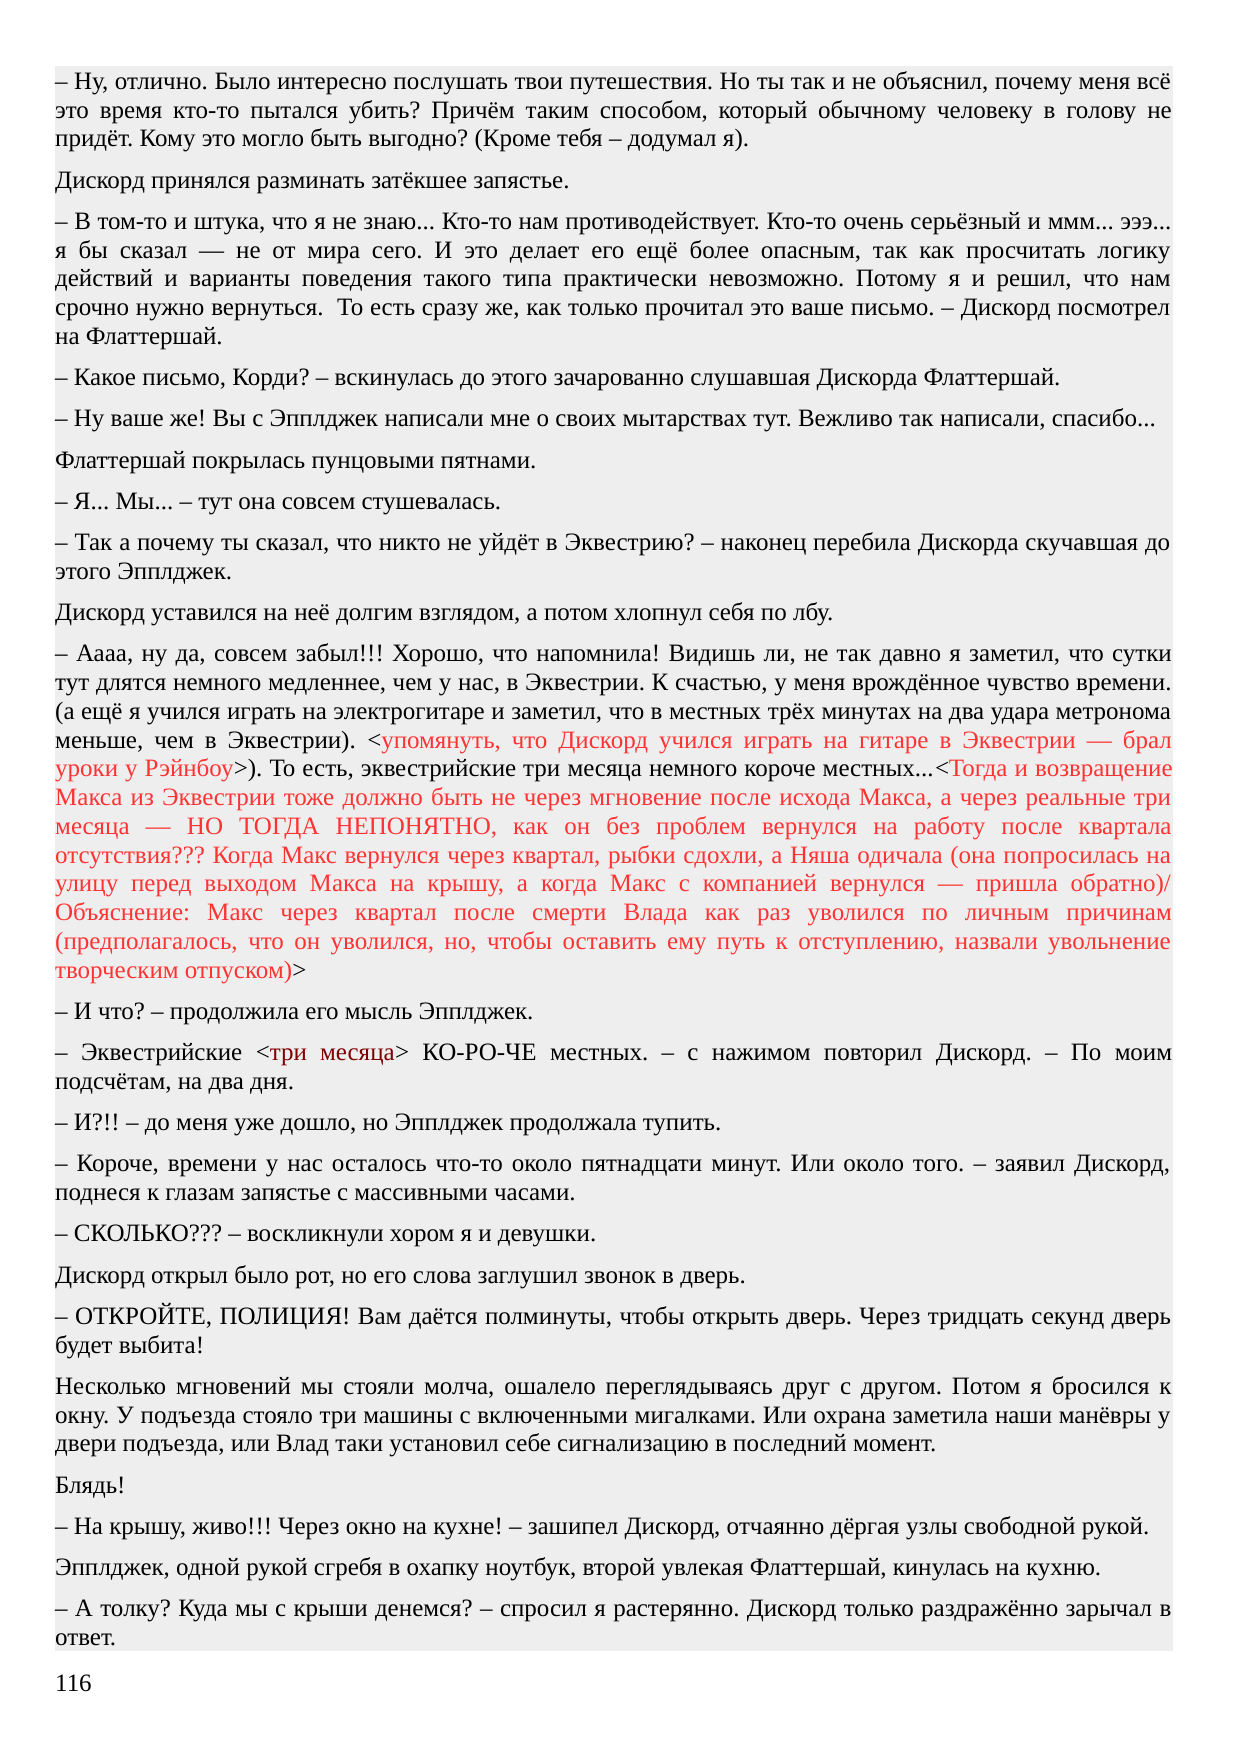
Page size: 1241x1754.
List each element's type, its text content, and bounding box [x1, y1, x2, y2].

text – СКОЛЬКО??? – воскликнули хором я и девушки. [55, 1218, 1173, 1247]
text – И что? – продолжила его мысль Эпплджек. [55, 996, 1173, 1025]
text Дискорд принялся разминать затёкшее запястье. [55, 165, 1173, 193]
text Несколько мгновений мы стояли молча, ошалело переглядываясь друг с другом. Потом я бросился к окну. У подъезда стояло три машины с включенными мигалками. Или охрана заметила наши манёвры у двери подъезда, или Влад таки установил себе сигнализацию в последний момент. [55, 1371, 1173, 1457]
text – Эквестрийские <три месяца> КО-РО-ЧЕ местных. – с нажимом повторил Дискорд. – По моим подсчётам, на два дня. [55, 1037, 1173, 1095]
text – Ну, отлично. Было интересно послушать твои путешествия. Но ты так и не объяснил, почему меня всё это время кто-то пытался убить? Причём таким способом, который обычному человеку в голову не придёт. Кому это могло быть выгодно? (Кроме тебя – додумал я). [55, 66, 1173, 152]
text – Я... Мы... – тут она совсем стушевалась. [55, 486, 1173, 515]
text – А толку? Куда мы с крыши денемся? – спросил я растерянно. Дискорд только раздражённо зарычал в ответ. [55, 1593, 1173, 1651]
text Блядь! [55, 1470, 1173, 1498]
text – На крышу, живо!!! Через окно на кухне! – зашипел Дискорд, отчаянно дёргая узлы свободной рукой. [55, 1511, 1173, 1540]
text – Короче, времени у нас осталось что-то около пятнадцати минут. Или около того. – заявил Дискорд, поднеся к глазам запястье с массивными часами. [55, 1148, 1173, 1206]
text – И?!! – до меня уже дошло, но Эпплджек продолжала тупить. [55, 1107, 1173, 1136]
text – Ну ваше же! Вы с Эпплджек написали мне о своих мытарствах тут. Вежливо так написали, спасибо... [55, 403, 1173, 432]
text – ОТКРОЙТЕ, ПОЛИЦИЯ! Вам даётся полминуты, чтобы открыть дверь. Через тридцать секунд дверь будет выбита! [55, 1301, 1173, 1358]
text Флаттершай покрылась пунцовыми пятнами. [55, 445, 1173, 473]
text Дискорд уставился на неё долгим взглядом, а потом хлопнул себя по лбу. [55, 597, 1173, 626]
text Дискорд открыл было рот, но его слова заглушил звонок в дверь. [55, 1260, 1173, 1288]
text – Какое письмо, Корди? – вскинулась до этого зачарованно слушавшая Дискорда Флаттершай. [55, 362, 1173, 391]
text – В том-то и штука, что я не знаю... Кто-то нам противодействует. Кто-то очень серьёзный и ммм... эээ... я бы сказал — не от мира сего. И это делает его ещё более опасным, так как просчитать логику действий и варианты поведения такого типа практически невозможно. Потому я и решил, что нам срочно нужно вернуться. То есть сразу же, как только прочитал это ваше письмо. – Дискорд посмотрел на Флаттершай. [55, 206, 1173, 350]
text – Так а почему ты сказал, что никто не уйдёт в Эквестрию? – наконец перебила Дискорда скучавшая до этого Эпплджек. [55, 527, 1173, 585]
text Эпплджек, одной рукой сгребя в охапку ноутбук, второй увлекая Флаттершай, кинулась на кухню. [55, 1552, 1173, 1581]
text – Аааа, ну да, совсем забыл!!! Хорошо, что напомнила! Видишь ли, не так давно я заметил, что сутки тут длятся немного медленнее, чем у нас, в Эквестрии. К счастью, у меня врождённое чувство времени. (а ещё я учился играть на электрогитаре и заметил, что в местных трёх минутах на два удара метронома меньше, чем в Эквестрии). <упомянуть, что Дискорд учился играть на гитаре в Эквестрии — брал уроки у Рэйнбоу>). То есть, эквестрийские три месяца немного короче местных...<Тогда и возвращение Макса из Эквестрии тоже должно быть не через мгновение после исхода Макса, а через реальные три месяца — НО ТОГДА НЕПОНЯТНО, как он без проблем вернулся на работу после квартала отсутствия??? Когда Макс вернулся через квартал, рыбки сдохли, а Няша одичала (она попросилась на улицу перед выходом Макса на крышу, а когда Макс с компанией вернулся — пришла обратно)/ Объяснение: Макс через квартал после смерти Влада как раз уволился по личным причинам (предполагалось, что он уволился, но, чтобы оставить ему путь к отступлению, назвали увольнение творческим отпуском)> [55, 638, 1173, 983]
